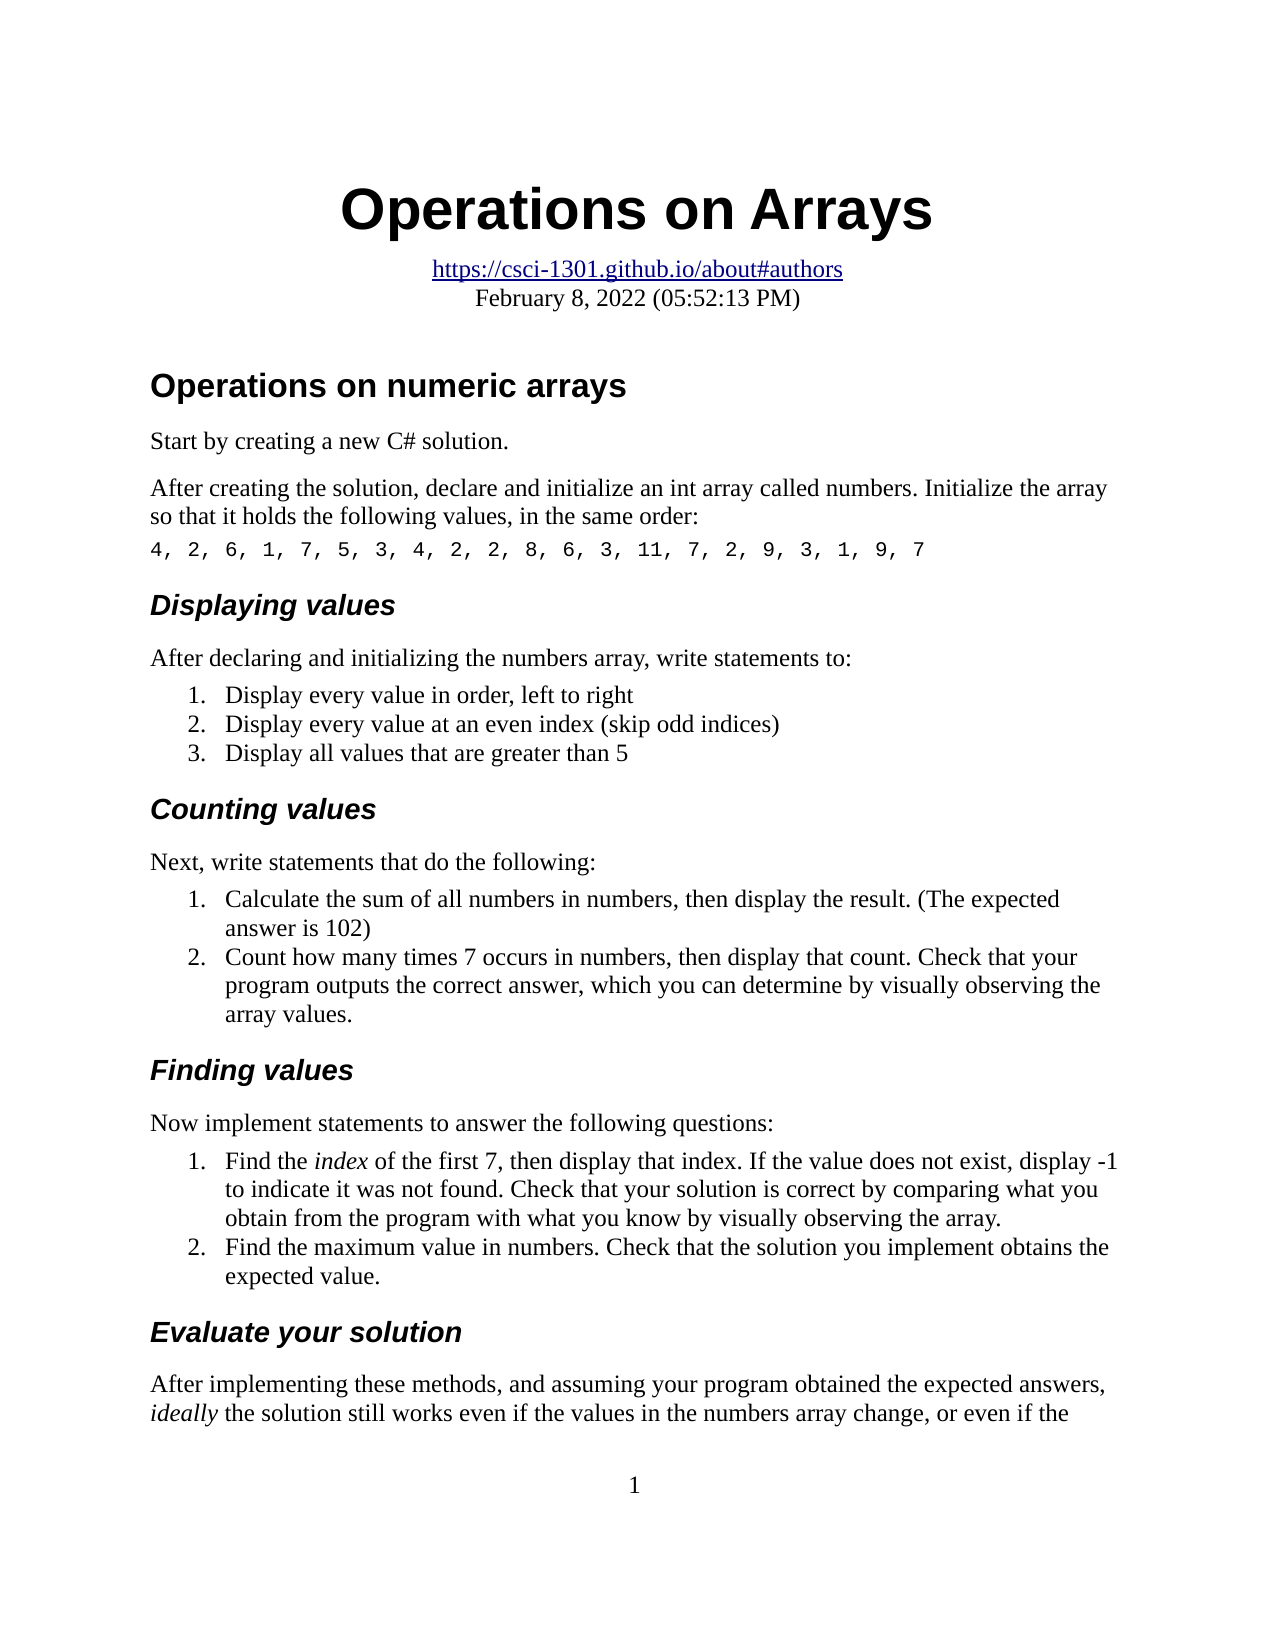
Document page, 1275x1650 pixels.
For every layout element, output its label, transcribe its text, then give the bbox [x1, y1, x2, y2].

text Next, write statements that do the following: [150, 847, 1125, 875]
text After creating the solution, declare and initialize an int array called numbers. Initialize the array so that it holds the following values, in the same order: [150, 473, 1125, 530]
text Now implement statements to answer the following questions: [150, 1108, 1125, 1137]
list Display all values that are greater than 5 [187, 738, 1125, 767]
list Find the index of the first 7, then display that index. If the value does not exist, display -1 to indicate it was not found. Check that your solution is correct by comparing what you obtain from the program with what you know by visually observing the array. [187, 1146, 1125, 1232]
list Count how many times 7 occurs in numbers, then display that count. Check that your program outputs the correct answer, which you can determine by visually observing the array values. [187, 942, 1125, 1028]
subtitle Operations on numeric arrays [150, 366, 1125, 404]
text February 8, 2022 (05:52:13 PM) [150, 283, 1125, 312]
subtitle Displaying values [150, 588, 1125, 621]
text 4, 2, 6, 1, 7, 5, 3, 4, 2, 2, 8, 6, 3, 11, 7, 2, 9, 3, 1, 9, 7 [150, 539, 1125, 563]
list Find the maximum value in numbers. Check that the solution you implement obtains the expected value. [187, 1232, 1125, 1289]
title Operations on Arrays [150, 175, 1125, 242]
text After declaring and initializing the numbers array, write statements to: [150, 643, 1125, 671]
text Start by creating a new C# solution. [150, 426, 1125, 455]
subtitle Counting values [150, 792, 1125, 825]
subtitle Evaluate your solution [150, 1314, 1125, 1348]
list Calculate the sum of all numbers in numbers, then display the result. (The expected answer is 102) [187, 884, 1125, 942]
list Display every value in order, left to right [187, 680, 1125, 709]
subtitle Finding values [150, 1053, 1125, 1087]
list Display every value at an even index (skip odd indices) [187, 709, 1125, 738]
text After implementing these methods, and assuming your program obtained the expected answers, ideally the solution still works even if the values in the numbers array change, or even if the [150, 1369, 1125, 1427]
text https://csci-1301.github.io/about#authors [150, 254, 1125, 283]
